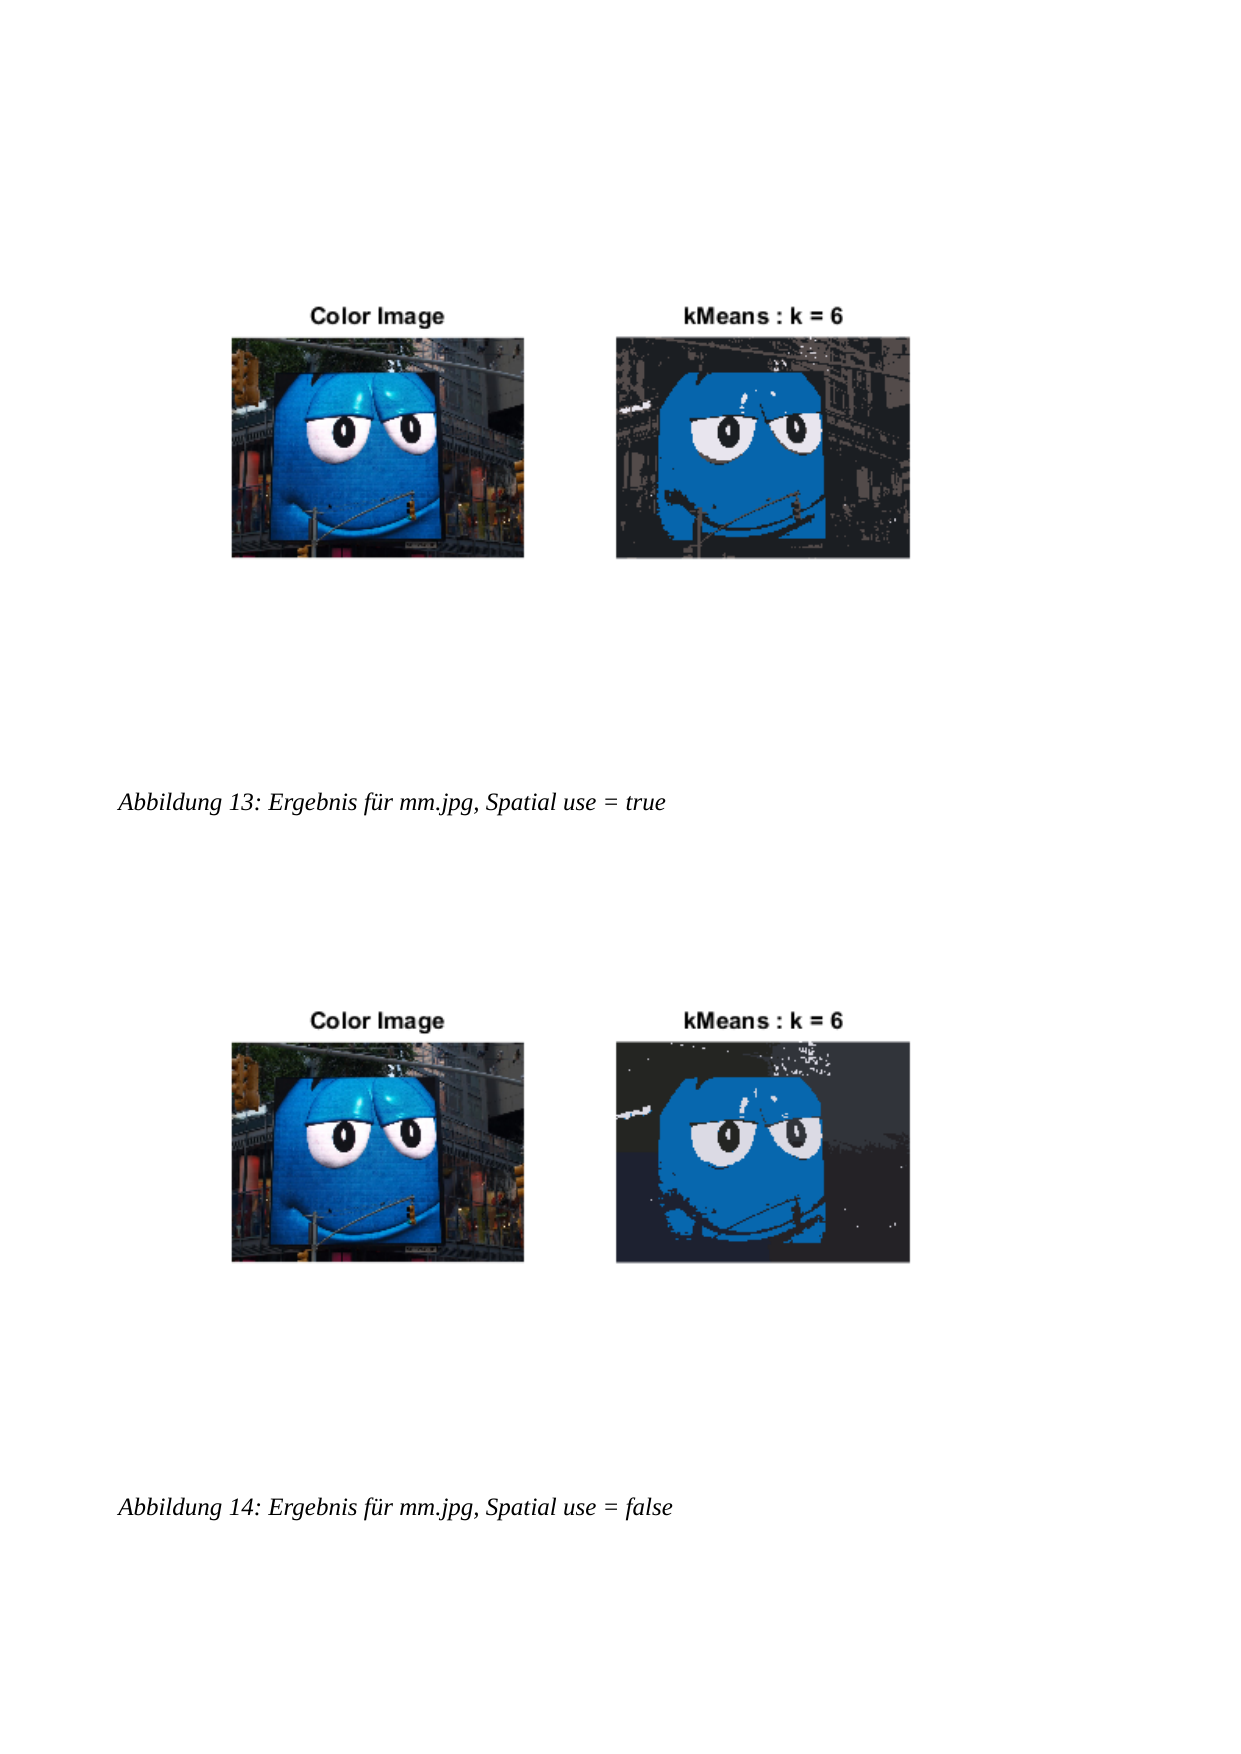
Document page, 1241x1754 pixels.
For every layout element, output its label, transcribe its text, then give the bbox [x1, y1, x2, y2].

text Abbildung 14: Ergebnis für mm.jpg, Spatial use = false [118, 1492, 993, 1520]
text Abbildung 13: Ergebnis für mm.jpg, Spatial use = true [118, 788, 993, 816]
picture [118, 835, 993, 1492]
picture [118, 130, 993, 788]
